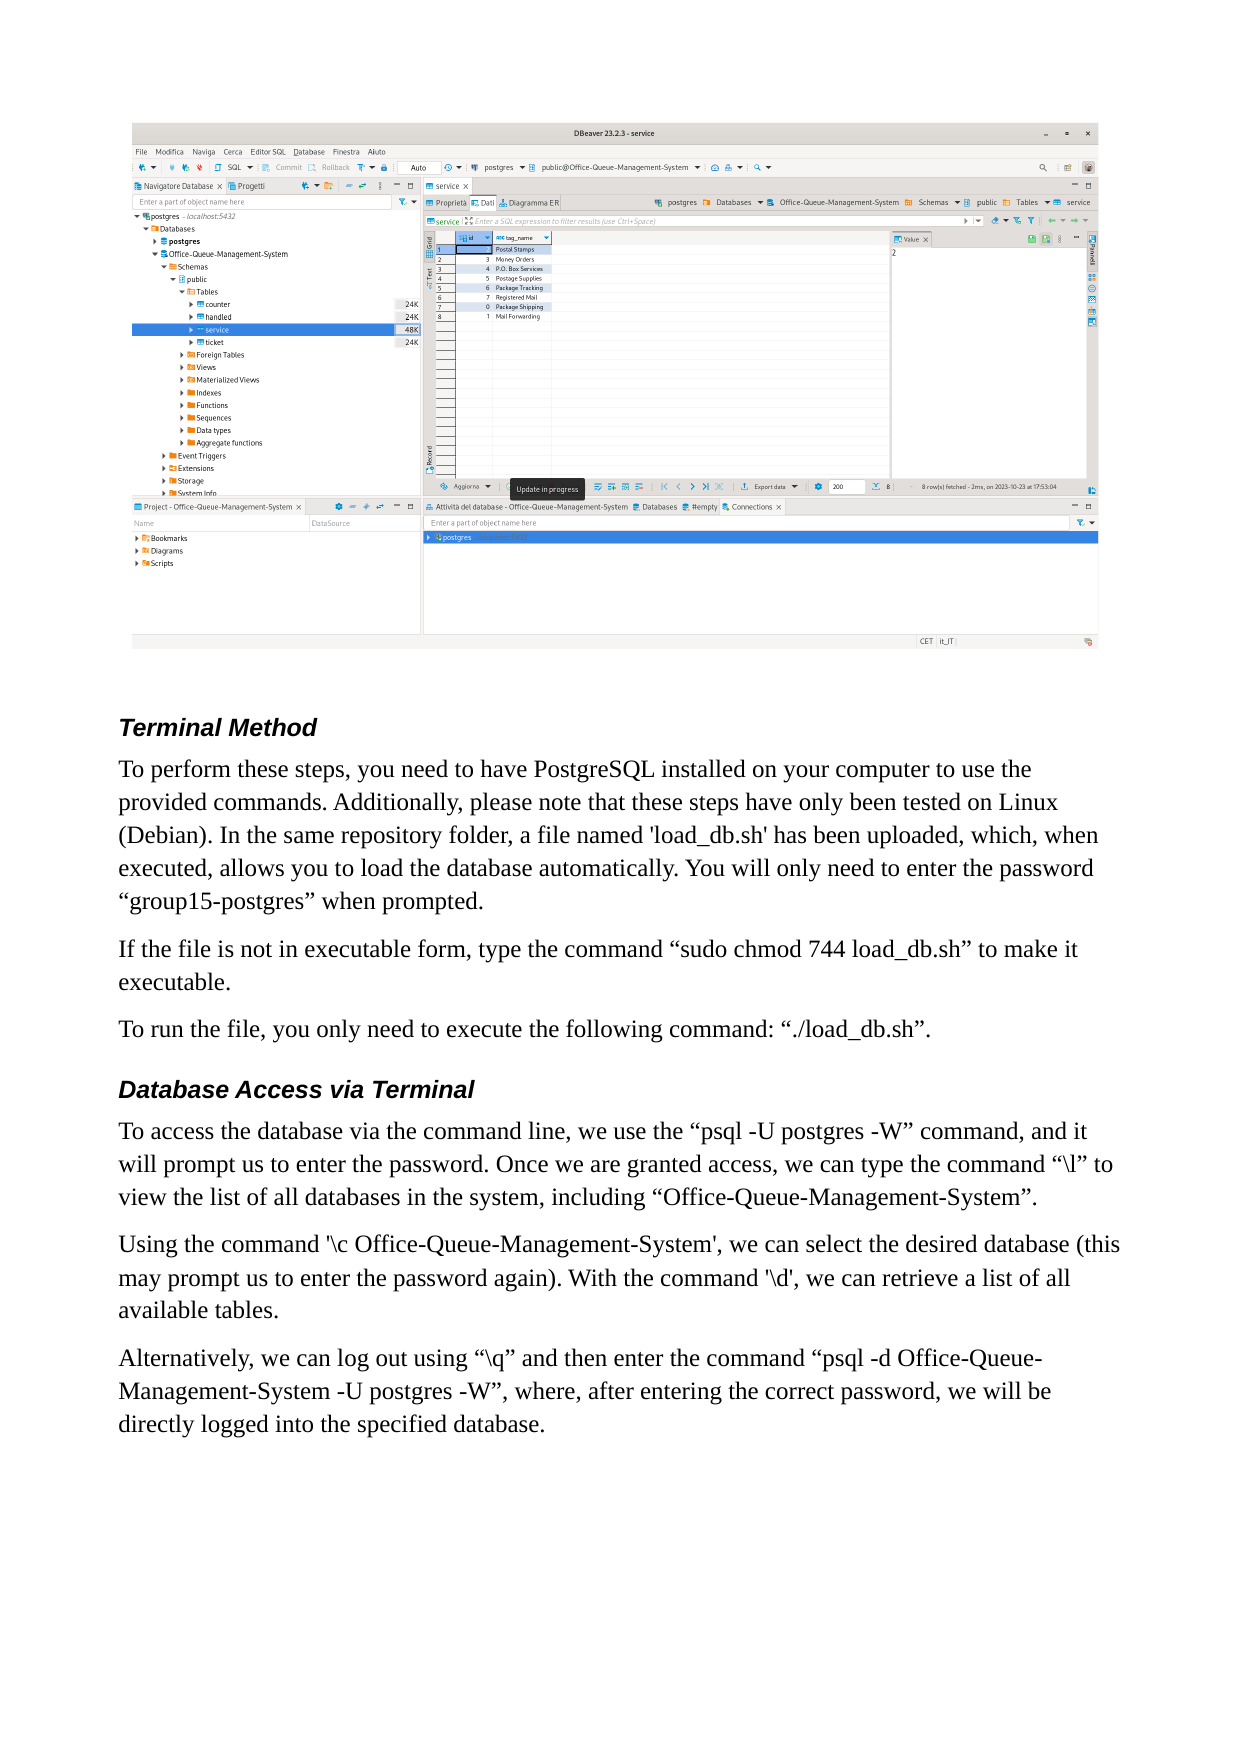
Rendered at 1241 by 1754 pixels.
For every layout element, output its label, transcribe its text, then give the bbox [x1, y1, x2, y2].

text To run the file, you only need to execute the following command: “./load_db.sh”. [118, 1014, 1122, 1043]
text Alternatively, we can log out using “\q” and then enter the command “psql -d Office-Queue-Management-System -U postgres -W”, where, after entering the correct password, we will be directly logged into the specified database. [118, 1343, 1122, 1438]
text To access the database via the command line, we use the “psql -U postgres -W” command, and it will prompt us to enter the password. Once we are granted access, we can type the command “\l” to view the list of all databases in the system, including “Office-Queue-Management-System”. [118, 1116, 1122, 1211]
text Using the command '\c Office-Queue-Management-System', we can select the desired database (this may prompt us to enter the password again). With the command '\d', we can retrieve a list of all available tables. [118, 1229, 1122, 1324]
picture [132, 122, 1099, 649]
subtitle Database Access via Terminal [118, 1075, 1122, 1103]
text To perform these steps, you need to have PostgreSQL installed on your computer to use the provided commands. Additionally, please note that these steps have only been tested on Linux (Debian). In the same repository folder, a file named 'load_db.sh' has been uploaded, which, when executed, allows you to load the database automatically. You will only need to enter the password “group15-postgres” when prompted. [118, 754, 1122, 915]
text If the file is not in executable form, type the command “sudo chmod 744 load_db.sh” to make it executable. [118, 934, 1122, 996]
subtitle Terminal Method [118, 713, 1122, 742]
